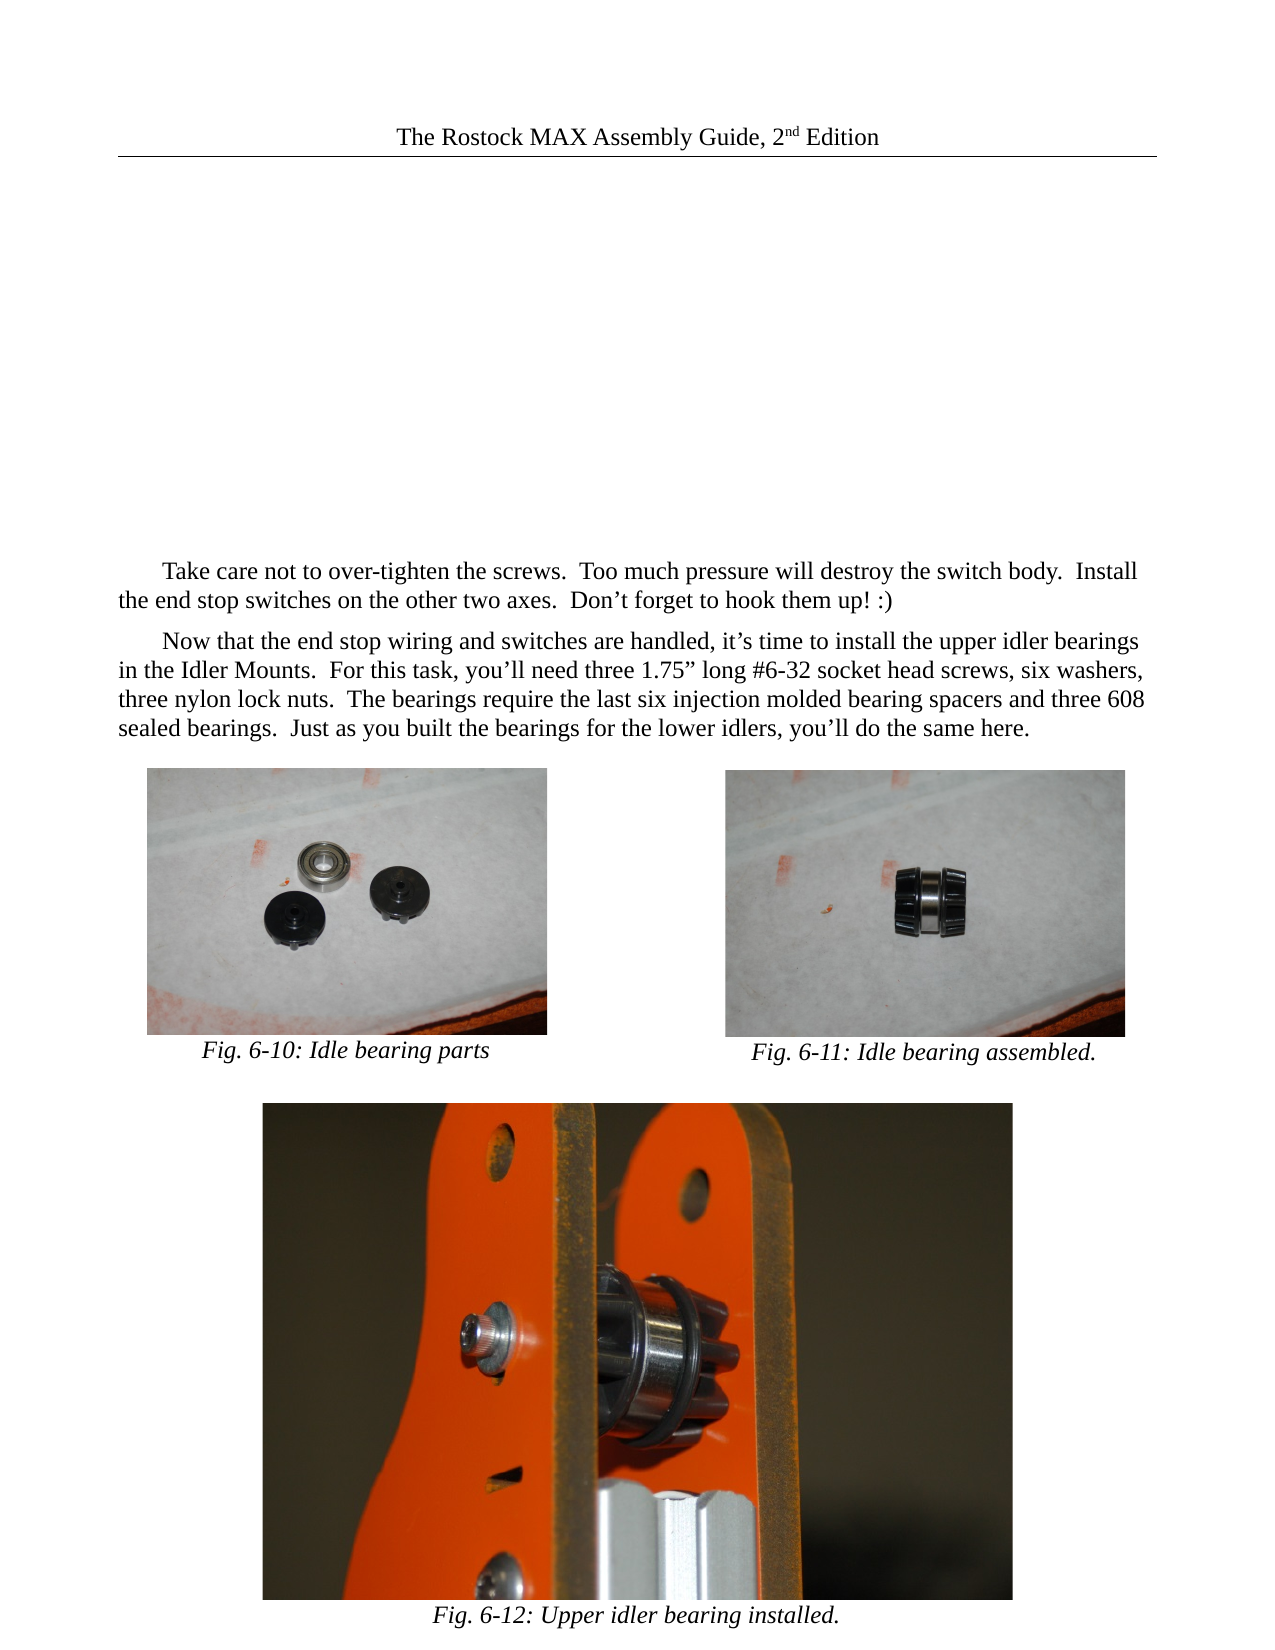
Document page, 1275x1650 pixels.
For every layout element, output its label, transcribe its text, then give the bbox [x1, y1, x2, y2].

text Fig. 6-10: Idle bearing parts [147, 1035, 547, 1063]
text Fig. 6-12: Upper idler bearing installed. [262, 1600, 1012, 1628]
text Fig. 6-11: Idle bearing assembled. [725, 1037, 1125, 1066]
picture [262, 1103, 1013, 1600]
text Take care not to over-tighten the screws. Too much pressure will destroy the switch body. Install the end stop switches on the other two axes. Don’t forget to hook them up! :) [118, 556, 1157, 614]
text Now that the end stop wiring and switches are handled, it’s time to install the upper idler bearings in the Idler Mounts. For this task, you’ll need three 1.75” long #6-32 socket head screws, six washers, three nylon lock nuts. The bearings require the last six injection molded bearing spacers and three 608 sealed bearings. Just as you built the bearings for the lower idlers, you’ll do the same here. [118, 626, 1157, 741]
picture [147, 768, 548, 1035]
picture [725, 770, 1126, 1037]
